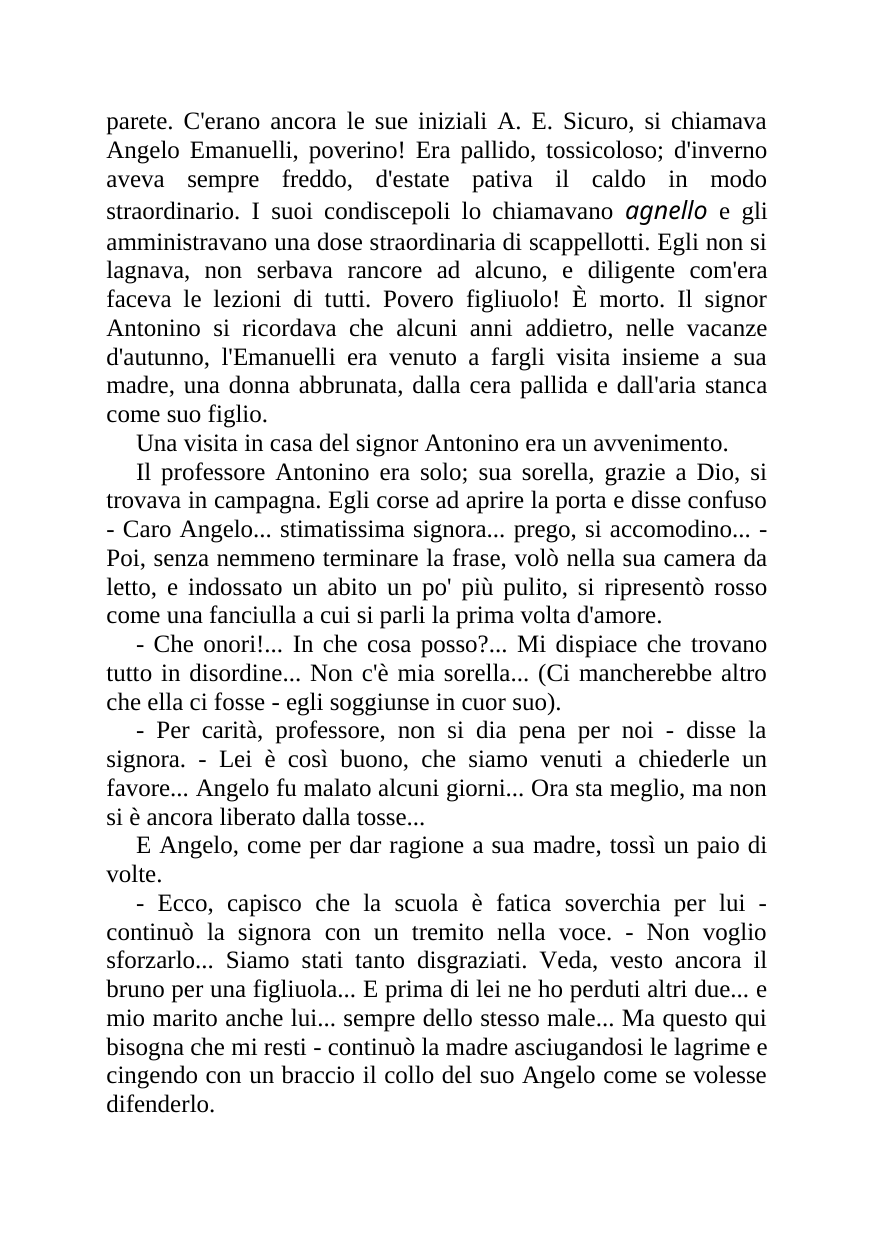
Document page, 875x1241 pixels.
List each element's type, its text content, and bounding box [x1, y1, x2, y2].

text Una visita in casa del signor Antonino era un avvenimento. [106, 428, 768, 457]
text - Ecco, capisco che la scuola è fatica soverchia per lui - continuò la signora con un tremito nella voce. - Non voglio sforzarlo... Siamo stati tanto disgraziati. Veda, vesto ancora il bruno per una figliuola... E prima di lei ne ho perduti altri due... e mio marito anche lui... sempre dello stesso male... Ma questo qui bisogna che mi resti - continuò la madre asciugandosi le lagrime e cingendo con un braccio il collo del suo Angelo come se volesse difenderlo. [106, 888, 768, 1118]
text Il professore Antonino era solo; sua sorella, grazie a Dio, si trovava in campagna. Egli corse ad aprire la porta e disse confuso - Caro Angelo... stimatissima signora... prego, si accomodino... - Poi, senza nemmeno terminare la frase, volò nella sua camera da letto, e indossato un abito un po' più pulito, si ripresentò rosso come una fanciulla a cui si parli la prima volta d'amore. [106, 457, 768, 629]
text - Che onori!... In che cosa posso?... Mi dispiace che trovano tutto in disordine... Non c'è mia sorella... (Ci mancherebbe altro che ella ci fosse - egli soggiunse in cuor suo). [106, 629, 768, 715]
text - Per carità, professore, non si dia pena per noi - disse la signora. - Lei è così buono, che siamo venuti a chiederle un favore... Angelo fu malato alcuni giorni... Ora sta meglio, ma non si è ancora liberato dalla tosse... [106, 715, 768, 830]
text parete. C'erano ancora le sue iniziali A. E. Sicuro, si chiamava Angelo Emanuelli, poverino! Era pallido, tossicoloso; d'inverno aveva sempre freddo, d'estate pativa il caldo in modo straordinario. I suoi condiscepoli lo chiamavano agnello e gli amministravano una dose straordinaria di scappellotti. Egli non si lagnava, non serbava rancore ad alcuno, e diligente com'era faceva le lezioni di tutti. Povero figliuolo! È morto. Il signor Antonino si ricordava che alcuni anni addietro, nelle vacanze d'autunno, l'Emanuelli era venuto a fargli visita insieme a sua madre, una donna abbrunata, dalla cera pallida e dall'aria stanca come suo figlio. [106, 106, 768, 428]
text E Angelo, come per dar ragione a sua madre, tossì un paio di volte. [106, 830, 768, 888]
